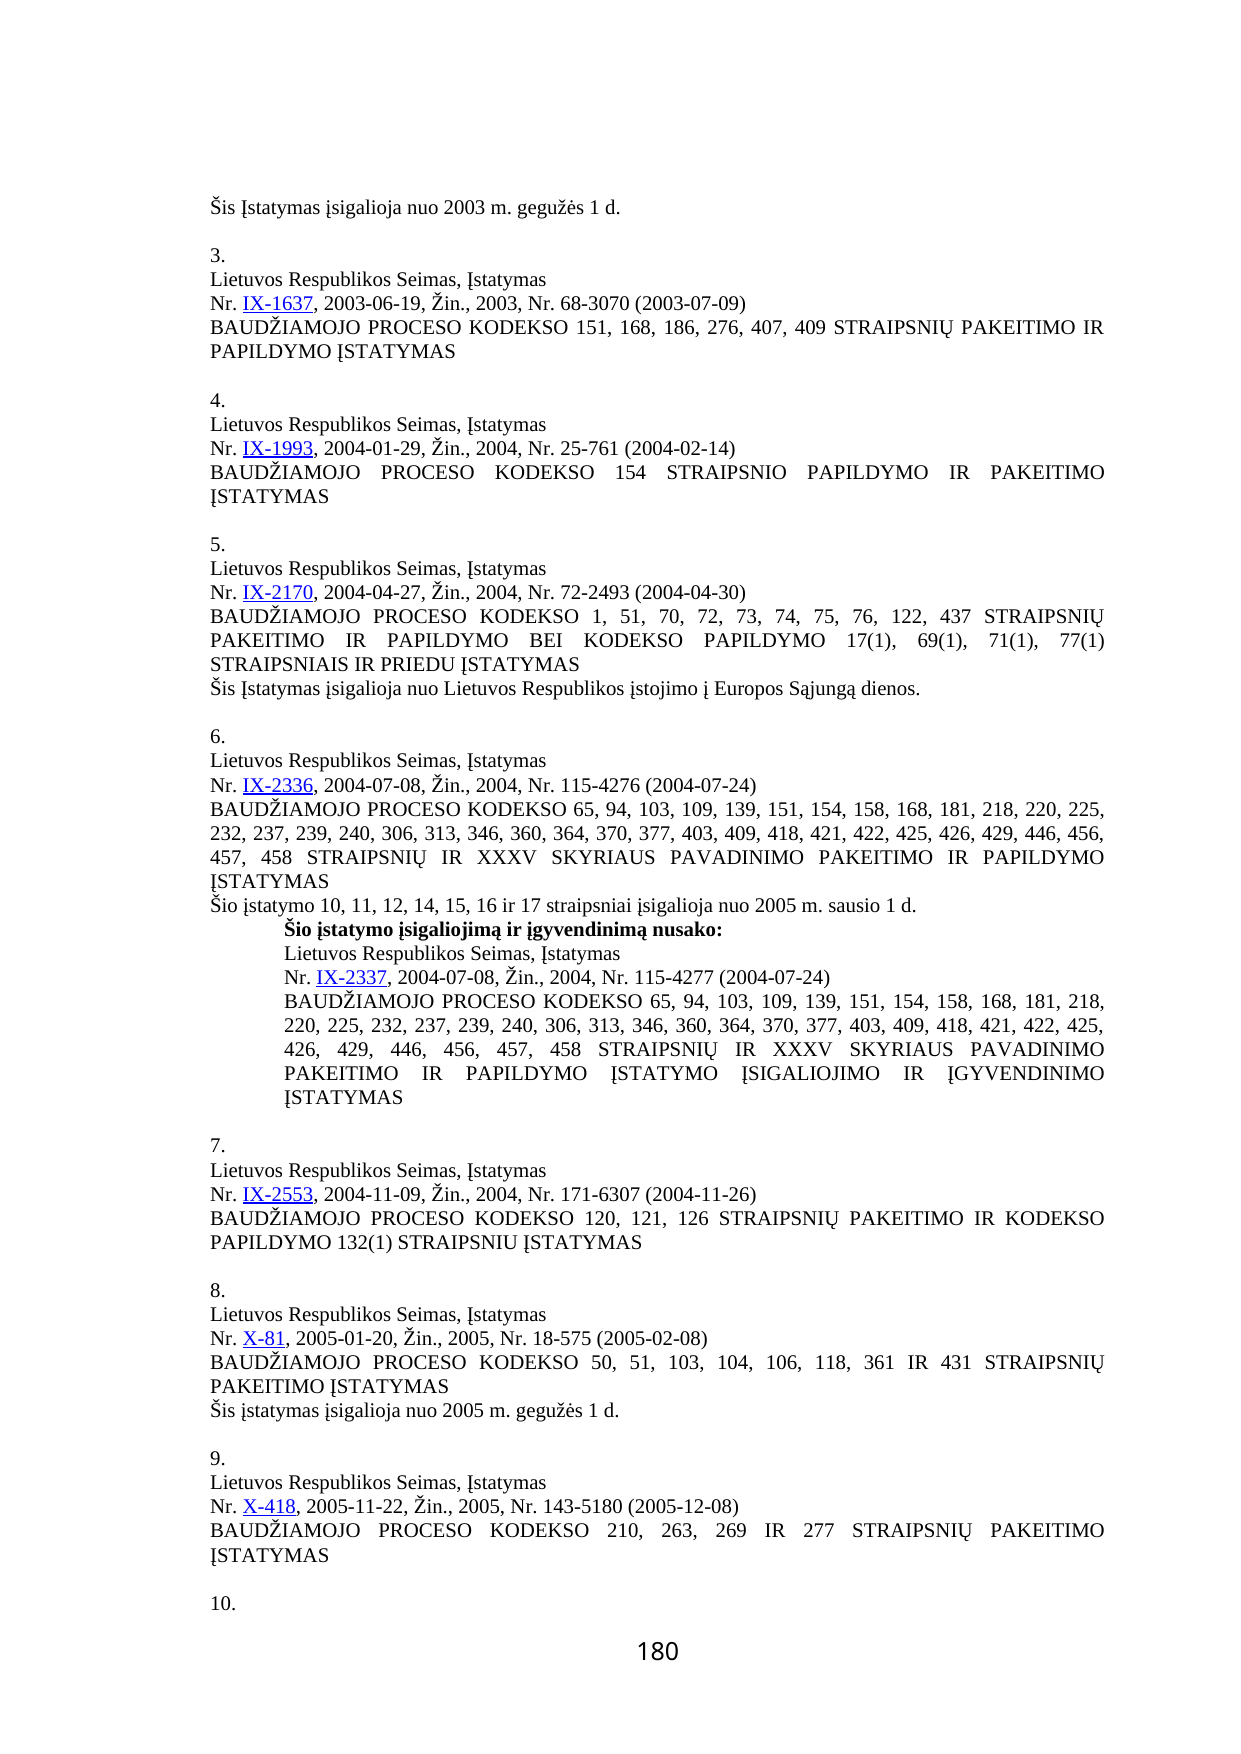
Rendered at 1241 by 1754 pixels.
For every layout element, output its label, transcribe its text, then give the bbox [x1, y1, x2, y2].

text Nr. IX-2553, 2004-11-09, Žin., 2004, Nr. 171-6307 (2004-11-26) [210, 1182, 1106, 1206]
text Lietuvos Respublikos Seimas, Įstatymas [210, 412, 1106, 436]
text 7. [210, 1133, 1106, 1157]
text Šis įstatymas įsigalioja nuo 2005 m. gegužės 1 d. [210, 1398, 1106, 1422]
text BAUDŽIAMOJO PROCESO KODEKSO 50, 51, 103, 104, 106, 118, 361 IR 431 STRAIPSNIŲ PAKEITIMO ĮSTATYMAS [210, 1350, 1106, 1398]
text 9. [210, 1446, 1106, 1470]
text Lietuvos Respublikos Seimas, Įstatymas [210, 1157, 1106, 1182]
text Nr. IX-2337, 2004-07-08, Žin., 2004, Nr. 115-4277 (2004-07-24) [210, 965, 1106, 989]
text 3. [210, 243, 1106, 267]
text BAUDŽIAMOJO PROCESO KODEKSO 65, 94, 103, 109, 139, 151, 154, 158, 168, 181, 218, 220, 225, 232, 237, 239, 240, 306, 313, 346, 360, 364, 370, 377, 403, 409, 418, 421, 422, 425, 426, 429, 446, 456, 457, 458 STRAIPSNIŲ IR XXXV SKYRIAUS PAVADINIMO PAKEITIMO IR PAPILDYMO ĮSTATYMO ĮSIGALIOJIMO IR ĮGYVENDINIMO ĮSTATYMAS [284, 989, 1106, 1109]
text Nr. IX-2170, 2004-04-27, Žin., 2004, Nr. 72-2493 (2004-04-30) [210, 580, 1106, 604]
text Šis Įstatymas įsigalioja nuo Lietuvos Respublikos įstojimo į Europos Sąjungą dienos. [210, 676, 1106, 700]
text BAUDŽIAMOJO PROCESO KODEKSO 154 STRAIPSNIO PAPILDYMO IR PAKEITIMO ĮSTATYMAS [210, 460, 1106, 508]
text 5. [210, 532, 1106, 556]
text Nr. IX-1993, 2004-01-29, Žin., 2004, Nr. 25-761 (2004-02-14) [210, 436, 1106, 460]
text BAUDŽIAMOJO PROCESO KODEKSO 65, 94, 103, 109, 139, 151, 154, 158, 168, 181, 218, 220, 225, 232, 237, 239, 240, 306, 313, 346, 360, 364, 370, 377, 403, 409, 418, 421, 422, 425, 426, 429, 446, 456, 457, 458 STRAIPSNIŲ IR XXXV SKYRIAUS PAVADINIMO PAKEITIMO IR PAPILDYMO ĮSTATYMAS [210, 797, 1106, 893]
text 4. [210, 387, 1106, 412]
text Lietuvos Respublikos Seimas, Įstatymas [210, 267, 1106, 291]
text BAUDŽIAMOJO PROCESO KODEKSO 120, 121, 126 STRAIPSNIŲ PAKEITIMO IR KODEKSO PAPILDYMO 132(1) STRAIPSNIU ĮSTATYMAS [210, 1206, 1106, 1254]
text BAUDŽIAMOJO PROCESO KODEKSO 210, 263, 269 IR 277 STRAIPSNIŲ PAKEITIMO ĮSTATYMAS [210, 1518, 1106, 1567]
text BAUDŽIAMOJO PROCESO KODEKSO 151, 168, 186, 276, 407, 409 STRAIPSNIŲ PAKEITIMO IR PAPILDYMO ĮSTATYMAS [210, 315, 1106, 363]
text Nr. X-418, 2005-11-22, Žin., 2005, Nr. 143-5180 (2005-12-08) [210, 1494, 1106, 1518]
text Lietuvos Respublikos Seimas, Įstatymas [210, 556, 1106, 580]
text Lietuvos Respublikos Seimas, Įstatymas [210, 748, 1106, 772]
text Nr. IX-1637, 2003-06-19, Žin., 2003, Nr. 68-3070 (2003-07-09) [210, 291, 1106, 315]
text BAUDŽIAMOJO PROCESO KODEKSO 1, 51, 70, 72, 73, 74, 75, 76, 122, 437 STRAIPSNIŲ PAKEITIMO IR PAPILDYMO BEI KODEKSO PAPILDYMO 17(1), 69(1), 71(1), 77(1) STRAIPSNIAIS IR PRIEDU ĮSTATYMAS [210, 604, 1106, 676]
text Šio įstatymo 10, 11, 12, 14, 15, 16 ir 17 straipsniai įsigalioja nuo 2005 m. sausio 1 d. [210, 893, 1106, 917]
text 8. [210, 1278, 1106, 1302]
text 10. [210, 1591, 1106, 1615]
text Nr. X-81, 2005-01-20, Žin., 2005, Nr. 18-575 (2005-02-08) [210, 1326, 1106, 1350]
text 6. [210, 724, 1106, 748]
text Lietuvos Respublikos Seimas, Įstatymas [210, 1470, 1106, 1494]
text Lietuvos Respublikos Seimas, Įstatymas [210, 1302, 1106, 1326]
text Šis Įstatymas įsigalioja nuo 2003 m. gegužės 1 d. [210, 195, 1106, 219]
text Lietuvos Respublikos Seimas, Įstatymas [210, 941, 1106, 965]
text Šio įstatymo įsigaliojimą ir įgyvendinimą nusako: [210, 917, 1106, 941]
text Nr. IX-2336, 2004-07-08, Žin., 2004, Nr. 115-4276 (2004-07-24) [210, 772, 1106, 797]
